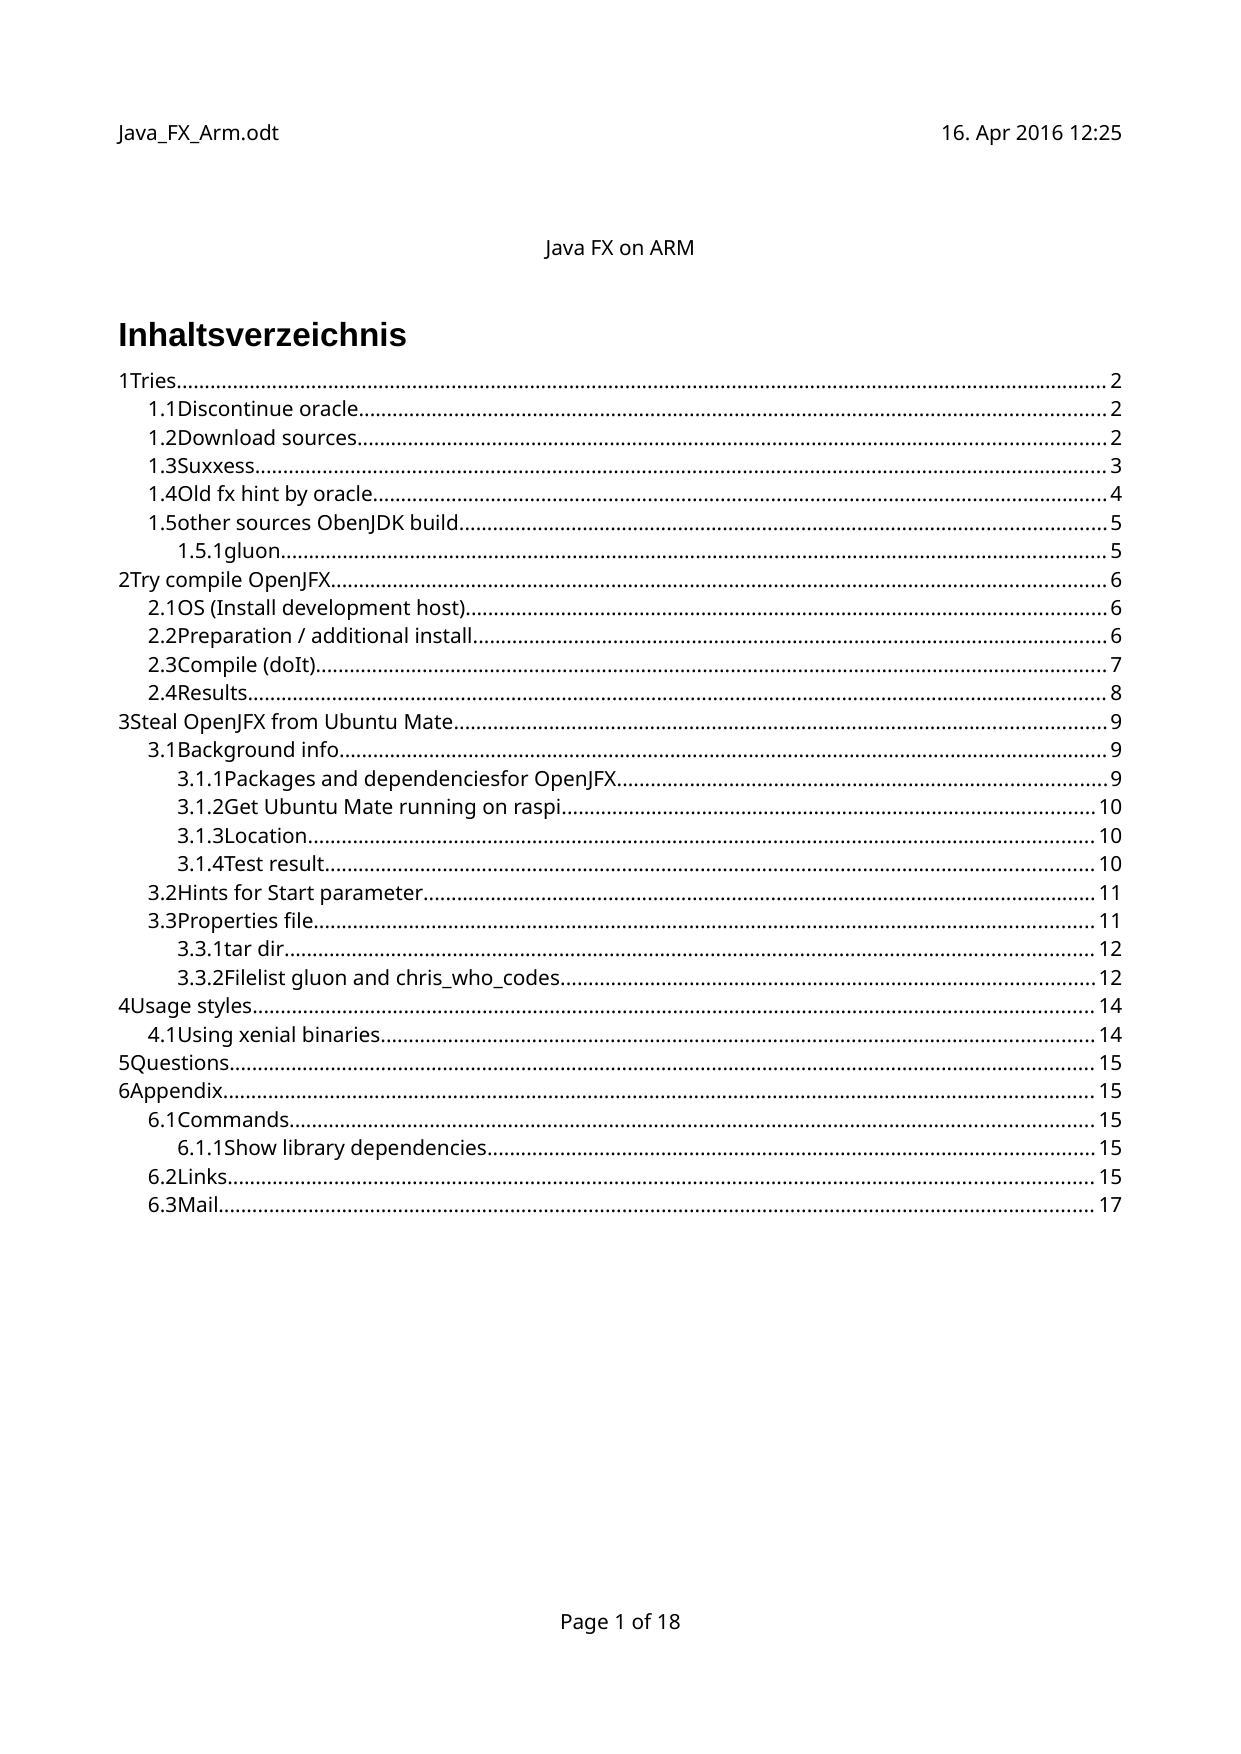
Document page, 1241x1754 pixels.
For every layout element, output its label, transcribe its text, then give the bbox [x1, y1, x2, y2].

text 4.1Using xenial binaries 14 [148, 1020, 1122, 1048]
text 1Tries 2 [118, 366, 1122, 394]
text 3.3Properties file 11 [148, 906, 1122, 934]
text 3.3.2Filelist gluon and chris_who_codes 12 [177, 963, 1122, 991]
text 3Steal OpenJFX from Ubuntu Mate 9 [118, 707, 1122, 735]
text 6.1.1Show library dependencies 15 [177, 1133, 1122, 1162]
text 1.5other sources ObenJDK build 5 [148, 508, 1122, 536]
text 3.2Hints for Start parameter 11 [148, 878, 1122, 906]
text 2.2Preparation / additional install 6 [148, 622, 1122, 650]
text 1.5.1gluon 5 [177, 536, 1122, 565]
text 5Questions 15 [118, 1048, 1122, 1077]
text 6Appendix 15 [118, 1077, 1122, 1105]
text 3.1.4Test result 10 [177, 849, 1122, 878]
text 2.1OS (Install development host) 6 [148, 593, 1122, 622]
text 1.2Download sources 2 [148, 423, 1122, 451]
subtitle Inhaltsverzeichnis [118, 315, 1122, 353]
text 2.4Results 8 [148, 678, 1122, 707]
text 3.1Background info 9 [148, 735, 1122, 764]
text Java FX on ARM [118, 233, 1122, 261]
text 1.4Old fx hint by oracle 4 [148, 479, 1122, 508]
text 1.3Suxxess 3 [148, 451, 1122, 479]
text 2Try compile OpenJFX 6 [118, 565, 1122, 593]
text 1.1Discontinue oracle 2 [148, 394, 1122, 423]
text 6.2Links 15 [148, 1162, 1122, 1190]
text 3.1.3Location 10 [177, 821, 1122, 849]
text 6.3Mail 17 [148, 1190, 1122, 1219]
text 2.3Compile (doIt) 7 [148, 650, 1122, 678]
text 3.1.1Packages and dependenciesfor OpenJFX 9 [177, 764, 1122, 792]
text 3.3.1tar dir 12 [177, 934, 1122, 963]
text 6.1Commands 15 [148, 1105, 1122, 1133]
text 3.1.2Get Ubuntu Mate running on raspi 10 [177, 792, 1122, 821]
text 4Usage styles 14 [118, 991, 1122, 1020]
